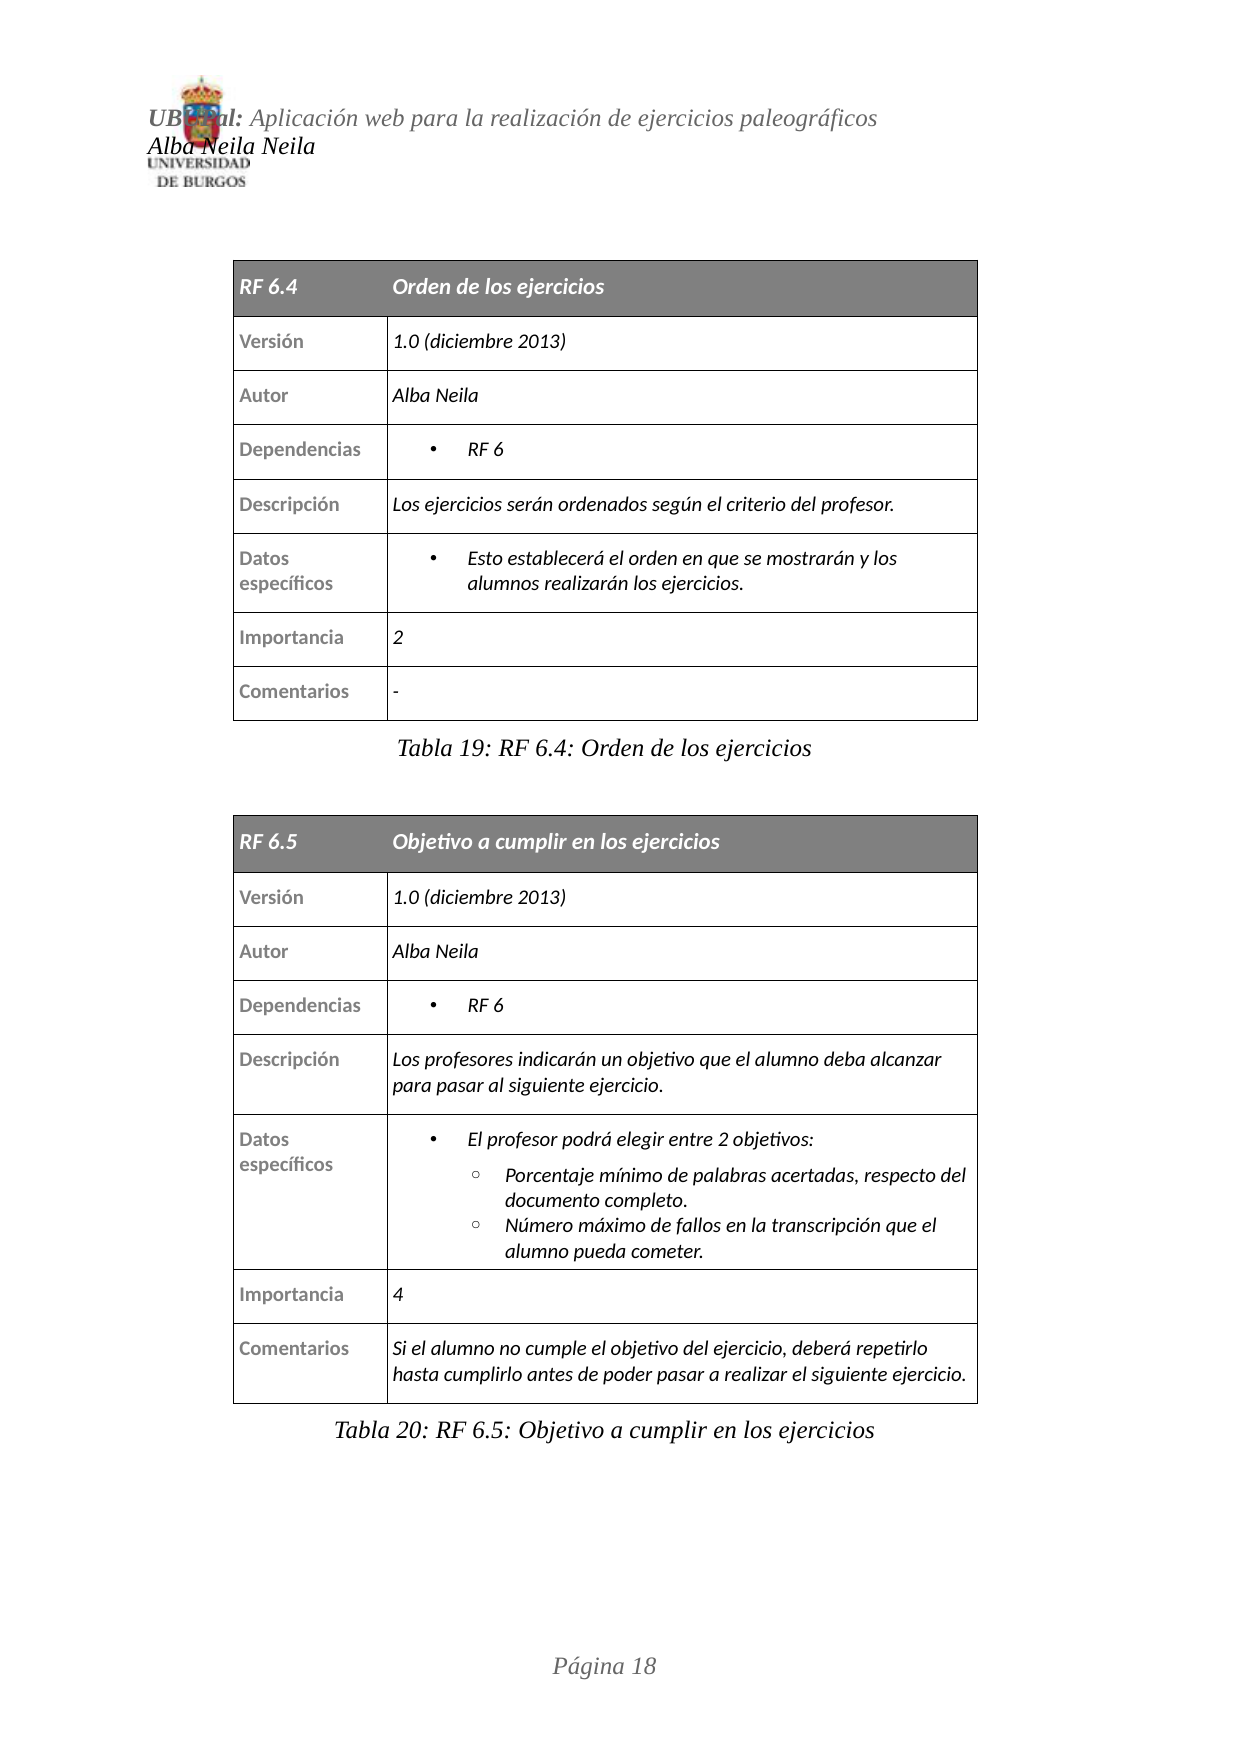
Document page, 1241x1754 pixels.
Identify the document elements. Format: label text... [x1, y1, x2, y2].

table_cell Esto establecerá el orden en que se mostrarán y los alumnos realizarán los ejercicios. [388, 534, 977, 612]
text Tabla 20: RF 6.5: Objetivo a cumplir en los ejercicios [148, 1415, 1063, 1444]
table_cell Alba Neila [388, 371, 977, 424]
table_cell Alba Neila [388, 927, 977, 980]
table_cell Autor [234, 927, 387, 980]
table_cell Versión [234, 873, 387, 926]
table_cell Comentarios [234, 667, 387, 720]
table_cell Comentarios [234, 1324, 387, 1403]
table_header RF 6.4 [234, 261, 387, 316]
table_header RF 6.5 [234, 816, 387, 872]
table_header Orden de los ejercicios [387, 261, 977, 316]
table_cell Autor [234, 371, 387, 424]
table_header Objetivo a cumplir en los ejercicios [387, 816, 977, 872]
text Tabla 19: RF 6.4: Orden de los ejercicios [148, 733, 1063, 761]
table_cell Importancia [234, 1270, 387, 1323]
table_cell Dependencias [234, 981, 387, 1034]
table_cell Importancia [234, 613, 387, 666]
table_cell 2 [388, 613, 977, 666]
table_cell Datos específicos [234, 534, 387, 612]
table_cell 1.0 (diciembre 2013) [388, 873, 977, 926]
table_cell Descripción [234, 480, 387, 532]
table_cell RF 6 [388, 981, 977, 1034]
table_cell RF 6 [388, 425, 977, 478]
picture [147, 75, 250, 187]
table_cell Descripción [234, 1035, 387, 1113]
table_cell Dependencias [234, 425, 387, 478]
table_cell Versión [234, 317, 387, 370]
table_cell - [388, 667, 977, 720]
table_cell 1.0 (diciembre 2013) [388, 317, 977, 370]
table_cell Si el alumno no cumple el objetivo del ejercicio, deberá repetirlo hasta cumplirlo antes de poder pasar a realizar el siguiente ejercicio. [388, 1324, 977, 1403]
table_cell Los ejercicios serán ordenados según el criterio del profesor. [388, 480, 977, 532]
table_cell 4 [388, 1270, 977, 1323]
table_cell Los profesores indicarán un objetivo que el alumno deba alcanzar para pasar al siguiente ejercicio. [388, 1035, 977, 1113]
table_cell El profesor podrá elegir entre 2 objetivos: Porcentaje mínimo de palabras acertadas, respecto del documento completo. Número máximo de fallos en la transcripción que el alumno pueda cometer. [388, 1115, 977, 1269]
table_cell Datos específicos [234, 1115, 387, 1269]
